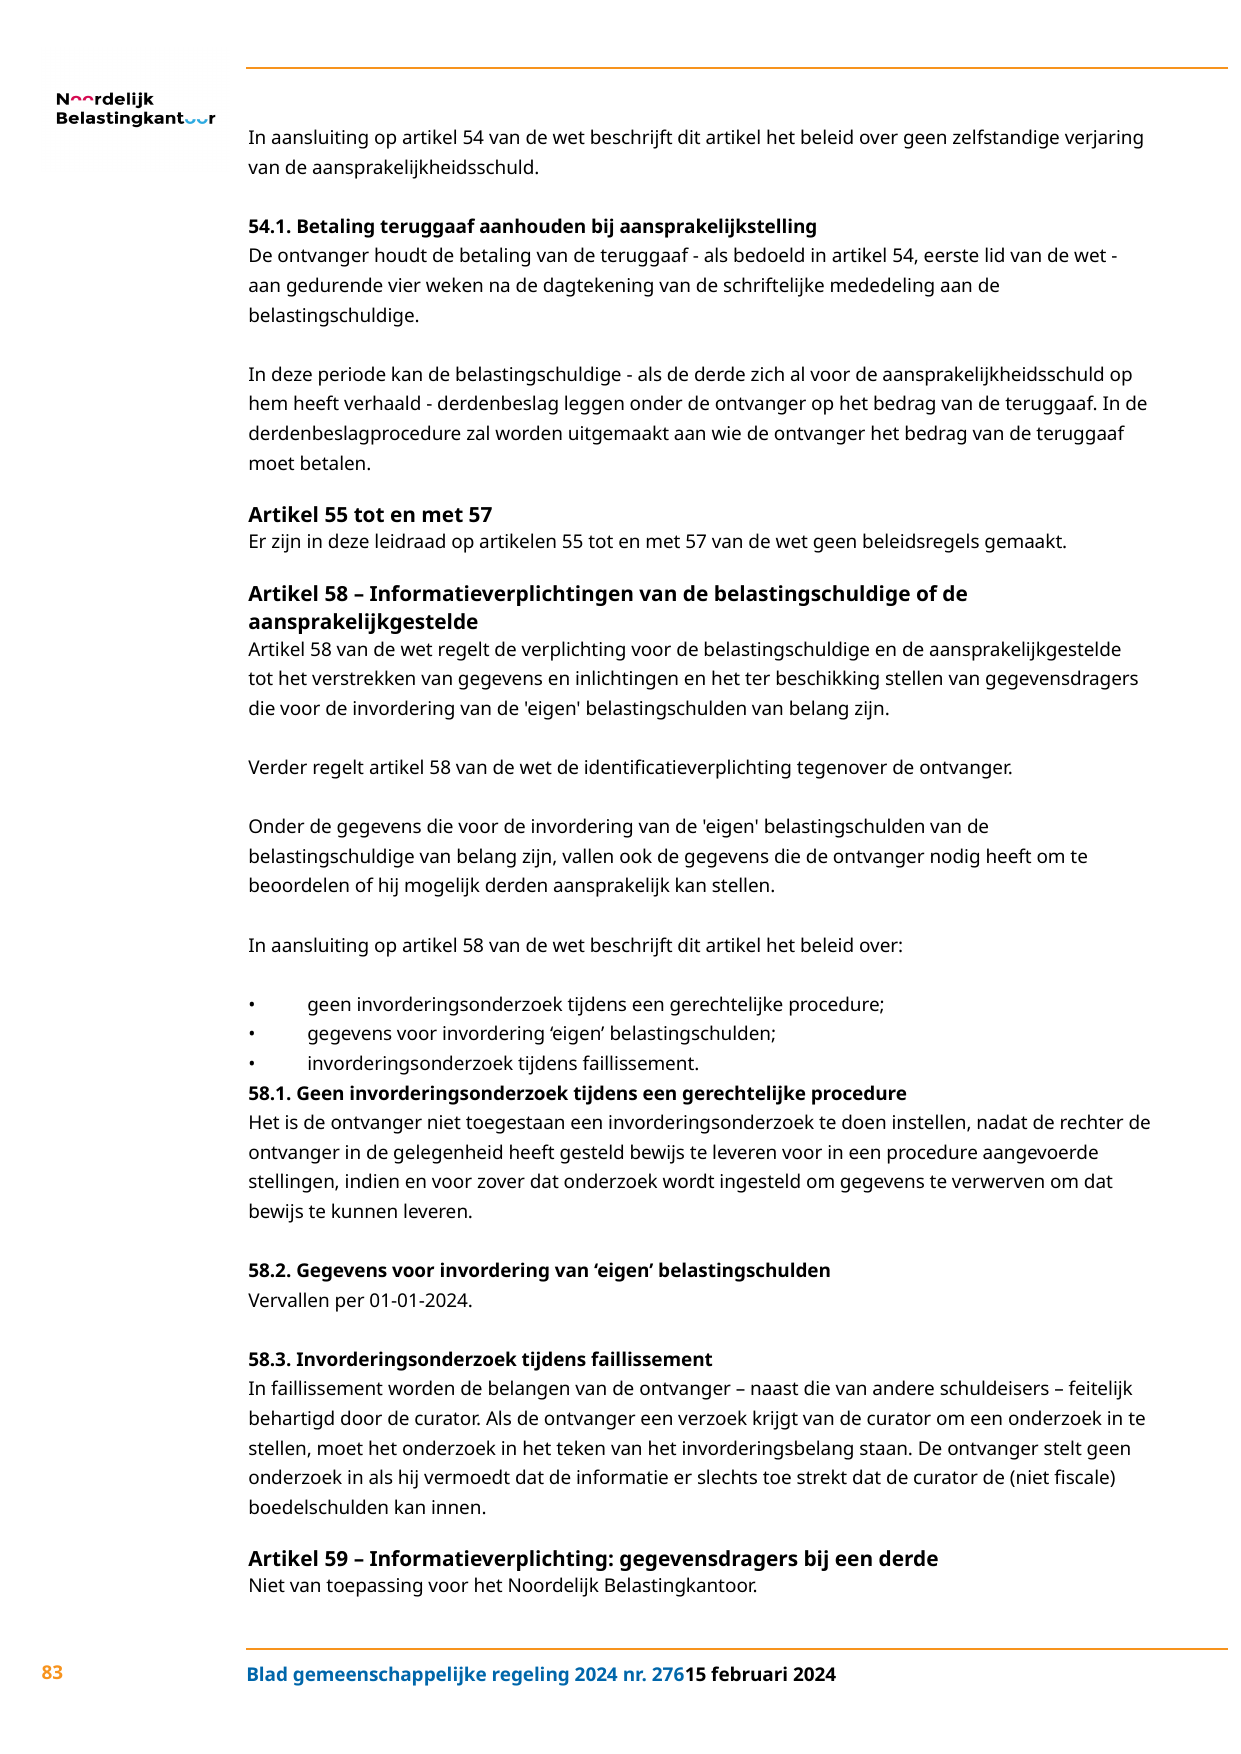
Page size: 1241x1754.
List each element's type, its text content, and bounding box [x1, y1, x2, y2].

text Vervallen per 01-01-2024. [248, 1287, 1152, 1312]
text Het is de ontvanger niet toegestaan een invorderingsonderzoek te doen instellen, nadat de rechter de ontvanger in de gelegenheid heeft gesteld bewijs te leveren voor in een procedure aangevoerde stellingen, indien en voor zover dat onderzoek wordt ingesteld om gegevens te verwerven om dat bewijs te kunnen leveren. [248, 1109, 1152, 1224]
text Artikel 55 tot en met 57 [248, 500, 1152, 529]
text Niet van toepassing voor het Noordelijk Belastingkantoor. [248, 1573, 1152, 1598]
text In aansluiting op artikel 58 van de wet beschrijft dit artikel het beleid over: [248, 932, 1152, 957]
text 58.1. Geen invorderingsonderzoek tijdens een gerechtelijke procedure [248, 1080, 1152, 1105]
text Artikel 58 van de wet regelt de verplichting voor de belastingschuldige en de aansprakelijkgestelde tot het verstrekken van gegevens en inlichtingen en het ter beschikking stellen van gegevensdragers die voor de invordering van de 'eigen' belastingschulden van belang zijn. [248, 636, 1152, 721]
text Artikel 59 – Informatieverplichting: gegevensdragers bij een derde [248, 1544, 1152, 1573]
text In deze periode kan de belastingschuldige - als de derde zich al voor de aansprakelijkheidsschuld op hem heeft verhaald - derdenbeslag leggen onder de ontvanger op het bedrag van de teruggaaf. In de derdenbeslagprocedure zal worden uitgemaakt aan wie de ontvanger het bedrag van de teruggaaf moet betalen. [248, 361, 1152, 476]
text Verder regelt artikel 58 van de wet de identificatieverplichting tegenover de ontvanger. [248, 754, 1152, 780]
list geen invorderingsonderzoek tijdens een gerechtelijke procedure; [248, 991, 1152, 1017]
text Onder de gegevens die voor de invordering van de 'eigen' belastingschulden van de belastingschuldige van belang zijn, vallen ook de gegevens die de ontvanger nodig heeft om te beoordelen of hij mogelijk derden aansprakelijk kan stellen. [248, 813, 1152, 898]
text 58.3. Invorderingsonderzoek tijdens faillissement [248, 1346, 1152, 1372]
picture [41, 47, 231, 172]
text In faillissement worden de belangen van de ontvanger – naast die van andere schuldeisers – feitelijk behartigd door de curator. Als de ontvanger een verzoek krijgt van de curator om een onderzoek in te stellen, moet het onderzoek in het teken van het invorderingsbelang staan. De ontvanger stelt geen onderzoek in als hij vermoedt dat de informatie er slechts toe strekt dat de curator de (niet fiscale) boedelschulden kan innen. [248, 1376, 1152, 1519]
list gegevens voor invordering ‘eigen’ belastingschulden; [248, 1021, 1152, 1046]
text In aansluiting op artikel 54 van de wet beschrijft dit artikel het beleid over geen zelfstandige verjaring van de aansprakelijkheidsschuld. [248, 124, 1152, 180]
text De ontvanger houdt de betaling van de teruggaaf - als bedoeld in artikel 54, eerste lid van de wet - aan gedurende vier weken na de dagtekening van de schriftelijke mededeling aan de belastingschuldige. [248, 243, 1152, 328]
text 54.1. Betaling teruggaaf aanhouden bij aansprakelijkstelling [248, 213, 1152, 239]
list invorderingsonderzoek tijdens faillissement. [248, 1050, 1152, 1076]
text 58.2. Gegevens voor invordering van ‘eigen’ belastingschulden [248, 1257, 1152, 1283]
text Er zijn in deze leidraad op artikelen 55 tot en met 57 van de wet geen beleidsregels gemaakt. [248, 529, 1152, 554]
text Artikel 58 – Informatieverplichtingen van de belastingschuldige of de aansprakelijkgestelde [248, 579, 1152, 636]
